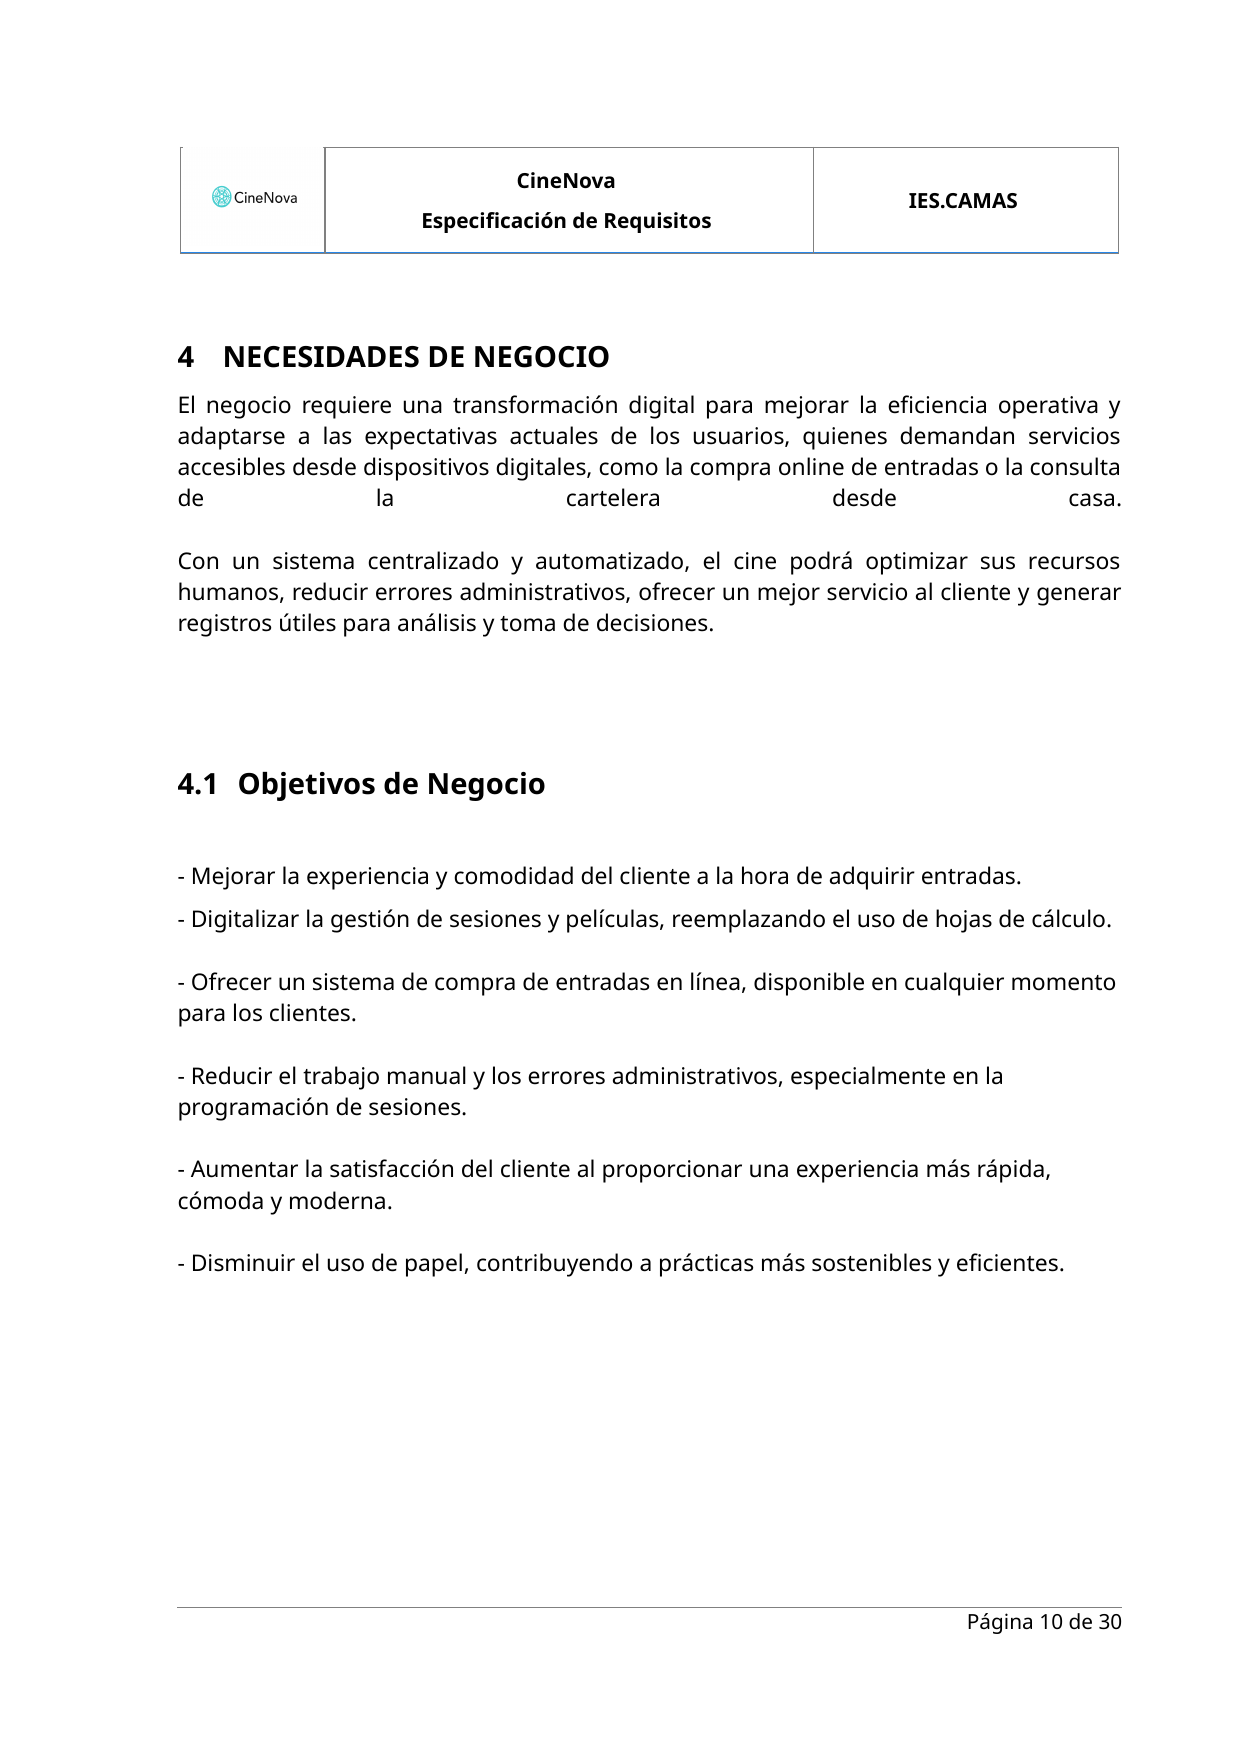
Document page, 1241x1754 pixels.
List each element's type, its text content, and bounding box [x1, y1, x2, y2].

text - Digitalizar la gestión de sesiones y películas, reemplazando el uso de hojas de cálculo. [177, 903, 1122, 934]
subtitle Objetivos de Negocio [177, 764, 1122, 803]
picture [183, 147, 324, 246]
text El negocio requiere una transformación digital para mejorar la eficiencia operativa y adaptarse a las expectativas actuales de los usuarios, quienes demandan servicios accesibles desde dispositivos digitales, como la compra online de entradas o la consulta de la cartelera desde casa. Con un sistema centralizado y automatizado, el cine podrá optimizar sus recursos humanos, reducir errores administrativos, ofrecer un mejor servicio al cliente y generar registros útiles para análisis y toma de decisiones. [177, 389, 1122, 639]
subtitle NECESIDADES DE NEGOCIO [177, 336, 1122, 376]
text - Ofrecer un sistema de compra de entradas en línea, disponible en cualquier momento para los clientes. - Reducir el trabajo manual y los errores administrativos, especialmente en la programación de sesiones. - Aumentar la satisfacción del cliente al proporcionar una experiencia más rápida, cómoda y moderna. - Disminuir el uso de papel, contribuyendo a prácticas más sostenibles y eficientes. [177, 934, 1122, 1278]
text - Mejorar la experiencia y comodidad del cliente a la hora de adquirir entradas. [177, 859, 1122, 891]
